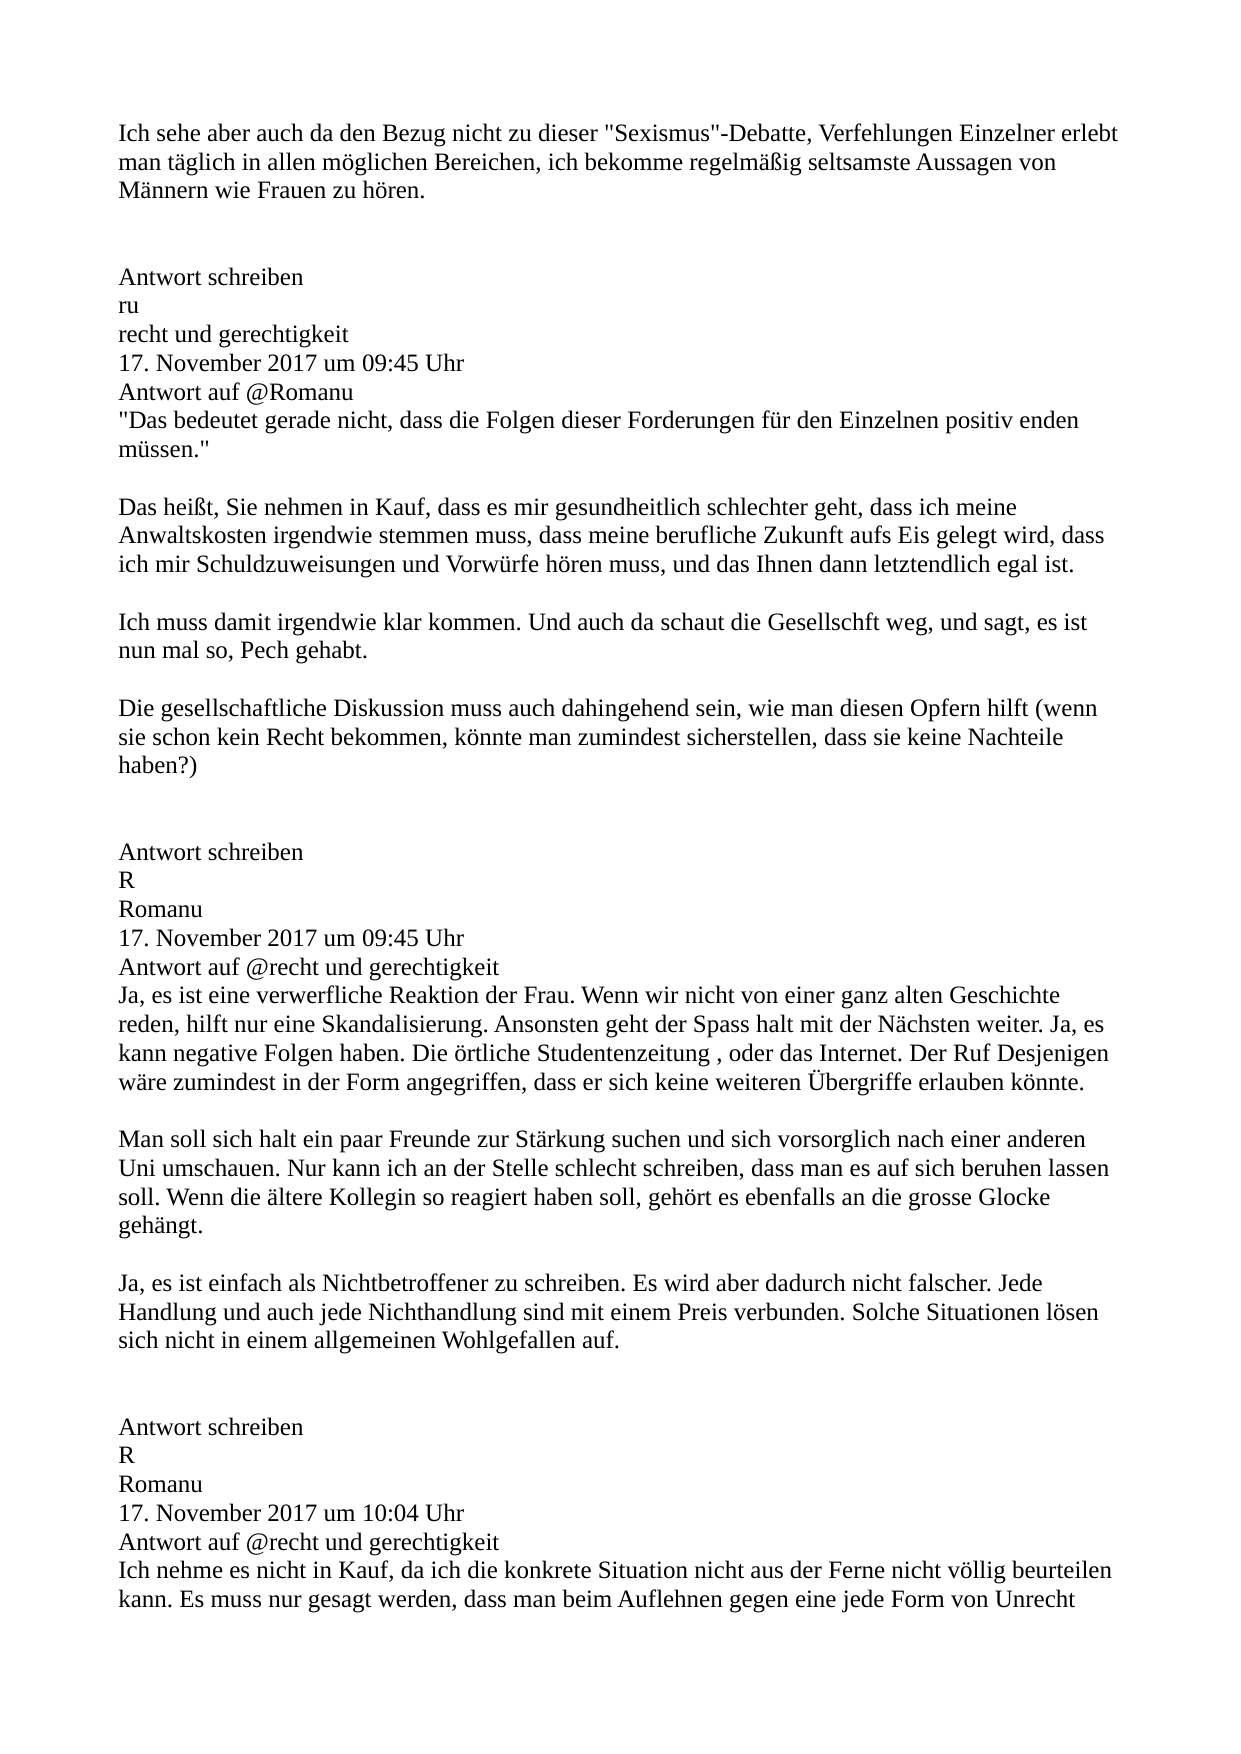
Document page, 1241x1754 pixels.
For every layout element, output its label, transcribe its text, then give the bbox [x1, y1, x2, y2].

text Das heißt, Sie nehmen in Kauf, dass es mir gesundheitlich schlechter geht, dass ich meine Anwaltskosten irgendwie stemmen muss, dass meine berufliche Zukunft aufs Eis gelegt wird, dass ich mir Schuldzuweisungen und Vorwürfe hören muss, und das Ihnen dann letztendlich egal ist. [118, 492, 1122, 578]
text Antwort schreiben [118, 1412, 1122, 1441]
text 17. November 2017 um 10:04 Uhr [118, 1498, 1122, 1527]
text Antwort auf @recht und gerechtigkeit [118, 1527, 1122, 1556]
text 17. November 2017 um 09:45 Uhr [118, 348, 1122, 377]
text 17. November 2017 um 09:45 Uhr [118, 923, 1122, 952]
text Antwort auf @recht und gerechtigkeit [118, 952, 1122, 981]
text Man soll sich halt ein paar Freunde zur Stärkung suchen und sich vorsorglich nach einer anderen Uni umschauen. Nur kann ich an der Stelle schlecht schreiben, dass man es auf sich beruhen lassen soll. Wenn die ältere Kollegin so reagiert haben soll, gehört es ebenfalls an die grosse Glocke gehängt. [118, 1124, 1122, 1239]
text ru [118, 291, 1122, 319]
text Ja, es ist einfach als Nichtbetroffener zu schreiben. Es wird aber dadurch nicht falscher. Jede Handlung und auch jede Nichthandlung sind mit einem Preis verbunden. Solche Situationen lösen sich nicht in einem allgemeinen Wohlgefallen auf. [118, 1268, 1122, 1354]
text Antwort schreiben [118, 837, 1122, 866]
text Ich nehme es nicht in Kauf, da ich die konkrete Situation nicht aus der Ferne nicht völlig beurteilen kann. Es muss nur gesagt werden, dass man beim Auflehnen gegen eine jede Form von Unrecht [118, 1556, 1122, 1613]
text Die gesellschaftliche Diskussion muss auch dahingehend sein, wie man diesen Opfern hilft (wenn sie schon kein Recht bekommen, könnte man zumindest sicherstellen, dass sie keine Nachteile haben?) [118, 693, 1122, 779]
text Antwort auf @Romanu [118, 377, 1122, 406]
text Ja, es ist eine verwerfliche Reaktion der Frau. Wenn wir nicht von einer ganz alten Geschichte reden, hilft nur eine Skandalisierung. Ansonsten geht der Spass halt mit der Nächsten weiter. Ja, es kann negative Folgen haben. Die örtliche Studentenzeitung , oder das Internet. Der Ruf Desjenigen wäre zumindest in der Form angegriffen, dass er sich keine weiteren Übergriffe erlauben könnte. [118, 981, 1122, 1096]
text recht und gerechtigkeit [118, 319, 1122, 348]
text R [118, 1441, 1122, 1469]
text Romanu [118, 1469, 1122, 1498]
text Antwort schreiben [118, 262, 1122, 291]
text Romanu [118, 894, 1122, 923]
text R [118, 866, 1122, 894]
text Ich sehe aber auch da den Bezug nicht zu dieser "Sexismus"-Debatte, Verfehlungen Einzelner erlebt man täglich in allen möglichen Bereichen, ich bekomme regelmäßig seltsamste Aussagen von Männern wie Frauen zu hören. [118, 118, 1122, 204]
text "Das bedeutet gerade nicht, dass die Folgen dieser Forderungen für den Einzelnen positiv enden müssen." [118, 406, 1122, 463]
text Ich muss damit irgendwie klar kommen. Und auch da schaut die Gesellschft weg, und sagt, es ist nun mal so, Pech gehabt. [118, 607, 1122, 664]
